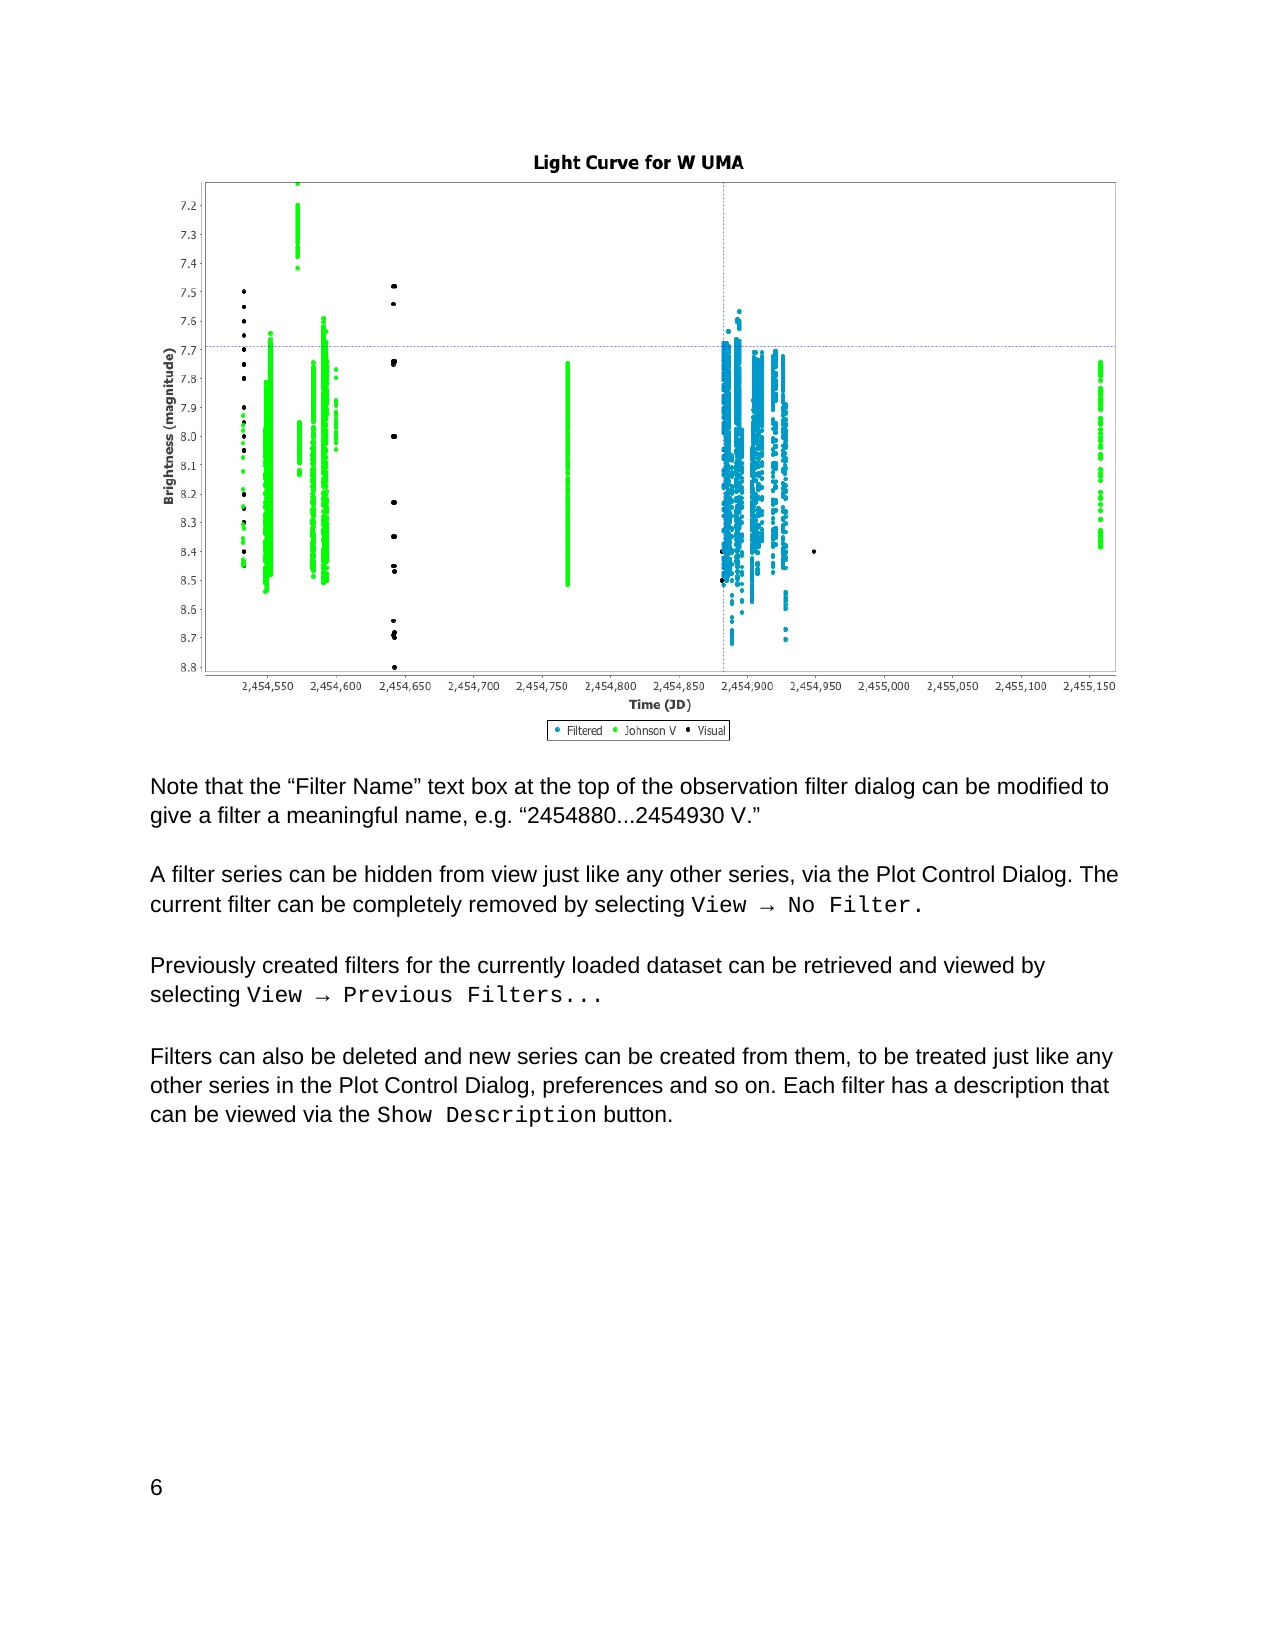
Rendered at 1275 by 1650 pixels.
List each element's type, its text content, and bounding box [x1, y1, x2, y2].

text Previously created filters for the currently loaded dataset can be retrieved and viewed by selecting View → Previous Filters... [150, 952, 1125, 1009]
picture [150, 150, 1125, 741]
text A filter series can be hidden from view just like any other series, via the Plot Control Dialog. The current filter can be completely removed by selecting View → No Filter. [150, 862, 1125, 919]
text Filters can also be deleted and new series can be created from them, to be treated just like any other series in the Plot Control Dialog, preferences and so on. Each filter has a description that can be viewed via the Show Description button. [150, 1043, 1125, 1130]
text Note that the “Filter Name” text box at the top of the observation filter dialog can be modified to give a filter a meaningful name, e.g. “2454880...2454930 V.” [150, 774, 1125, 829]
